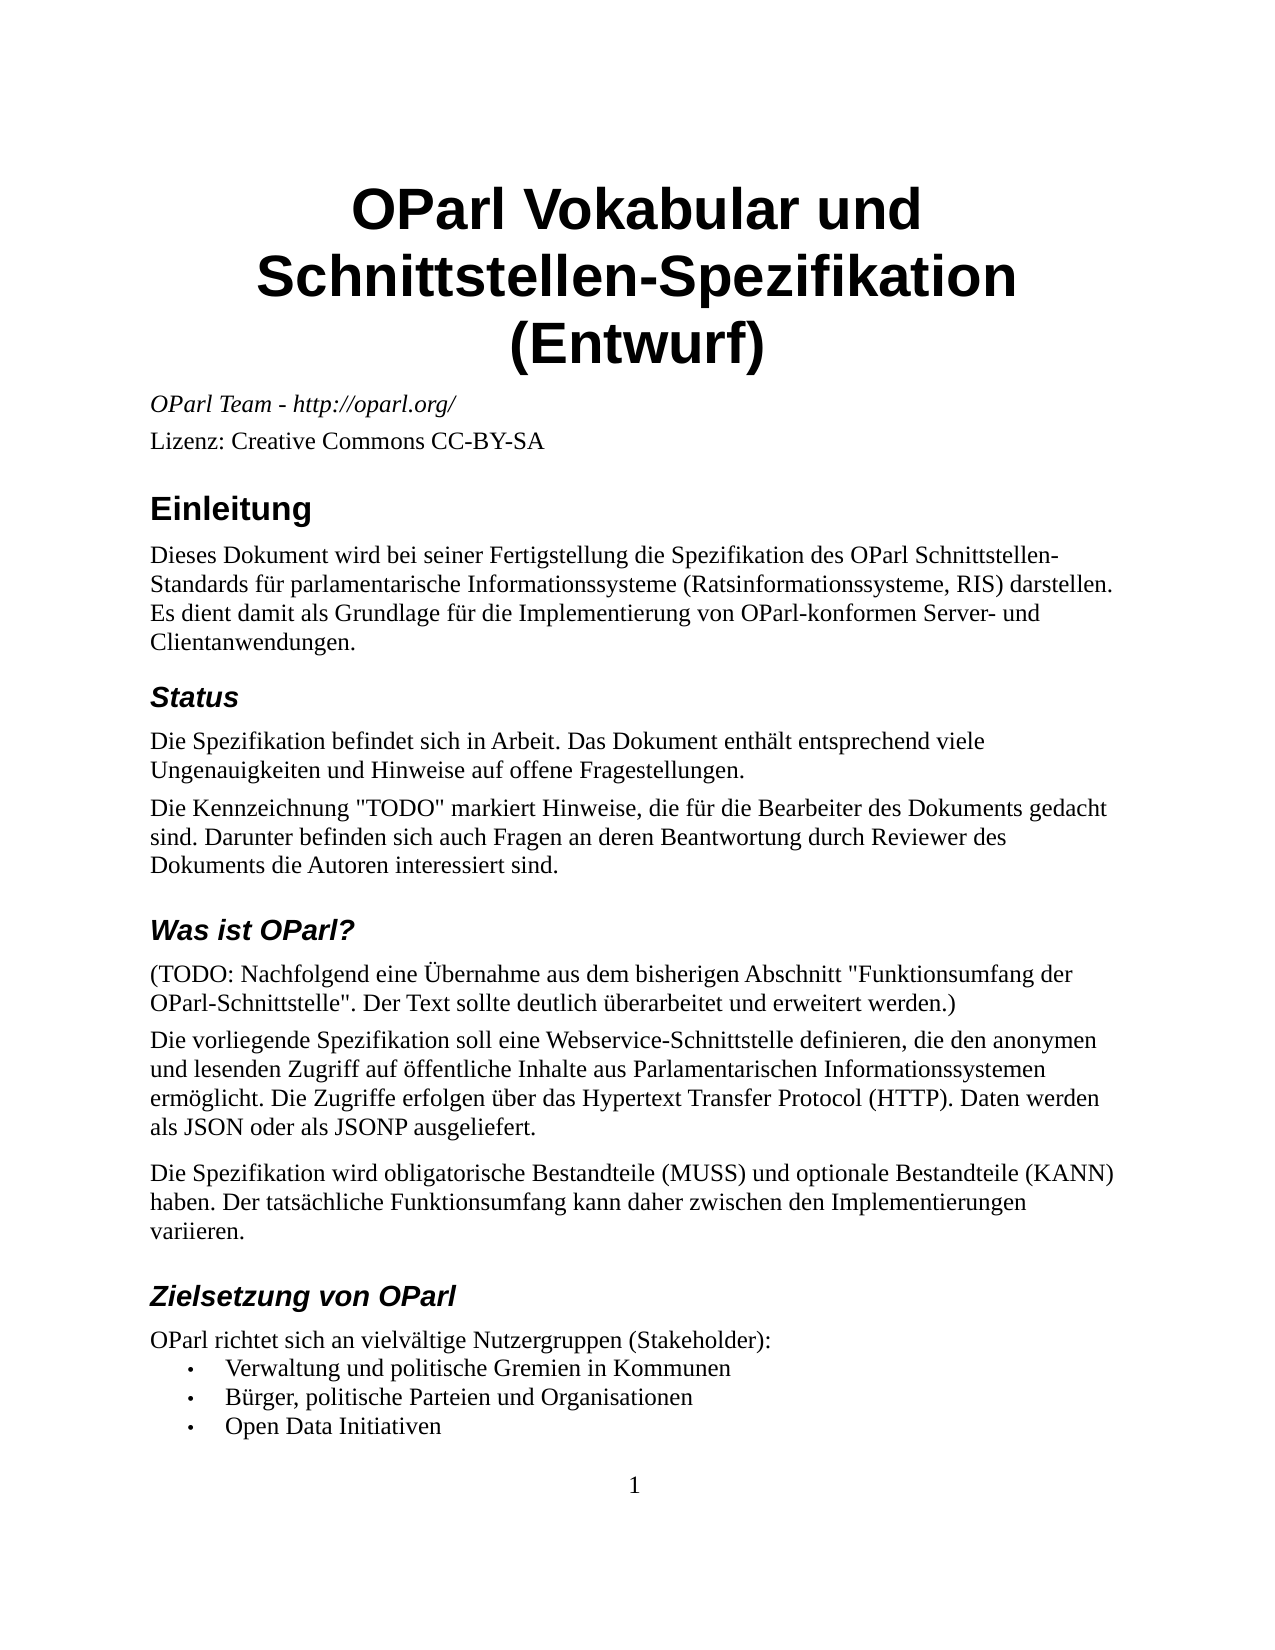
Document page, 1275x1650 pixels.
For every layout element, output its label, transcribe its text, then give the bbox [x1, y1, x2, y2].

text (TODO: Nachfolgend eine Übernahme aus dem bisherigen Abschnitt "Funktionsumfang der OParl-Schnittstelle". Der Text sollte deutlich überarbeitet und erweitert werden.) [150, 959, 1125, 1017]
subtitle Einleitung [150, 489, 1125, 528]
text OParl Team - http://oparl.org/ [150, 389, 1125, 417]
list Verwaltung und politische Gremien in Kommunen [187, 1353, 1125, 1382]
subtitle Status [150, 680, 1125, 714]
subtitle Was ist OParl? [150, 913, 1125, 947]
text Die vorliegende Spezifikation soll eine Webservice-Schnittstelle definieren, die den anonymen und lesenden Zugriff auf öffentliche Inhalte aus Parlamentarischen Informationssystemen ermöglicht. Die Zugriffe erfolgen über das Hypertext Transfer Protocol (HTTP). Daten werden als JSON oder als JSONP ausgeliefert. [150, 1026, 1125, 1141]
list Bürger, politische Parteien und Organisationen [187, 1382, 1125, 1411]
list Open Data Initiativen [187, 1411, 1125, 1440]
subtitle Zielsetzung von OParl [150, 1279, 1125, 1312]
text Die Spezifikation wird obligatorische Bestandteile (MUSS) und optionale Bestandteile (KANN) haben. Der tatsächliche Funktionsumfang kann daher zwischen den Implementierungen variieren. [150, 1158, 1125, 1245]
text Dieses Dokument wird bei seiner Fertigstellung die Spezifikation des OParl Schnittstellen-Standards für parlamentarische Informationssysteme (Ratsinformationssysteme, RIS) darstellen. Es dient damit als Grundlage für die Implementierung von OParl-konformen Server- und Clientanwendungen. [150, 540, 1125, 655]
text Die Kennzeichnung "TODO" markiert Hinweise, die für die Bearbeiter des Dokuments gedacht sind. Darunter befinden sich auch Fragen an deren Beantwortung durch Reviewer des Dokuments die Autoren interessiert sind. [150, 793, 1125, 879]
text OParl richtet sich an vielvältige Nutzergruppen (Stakeholder): [150, 1325, 1125, 1353]
text Lizenz: Creative Commons CC-BY-SA [150, 426, 1125, 455]
title OParl Vokabular und Schnittstellen-Spezifikation (Entwurf) [150, 175, 1125, 376]
text Die Spezifikation befindet sich in Arbeit. Das Dokument enthält entsprechend viele Ungenauigkeiten und Hinweise auf offene Fragestellungen. [150, 726, 1125, 784]
